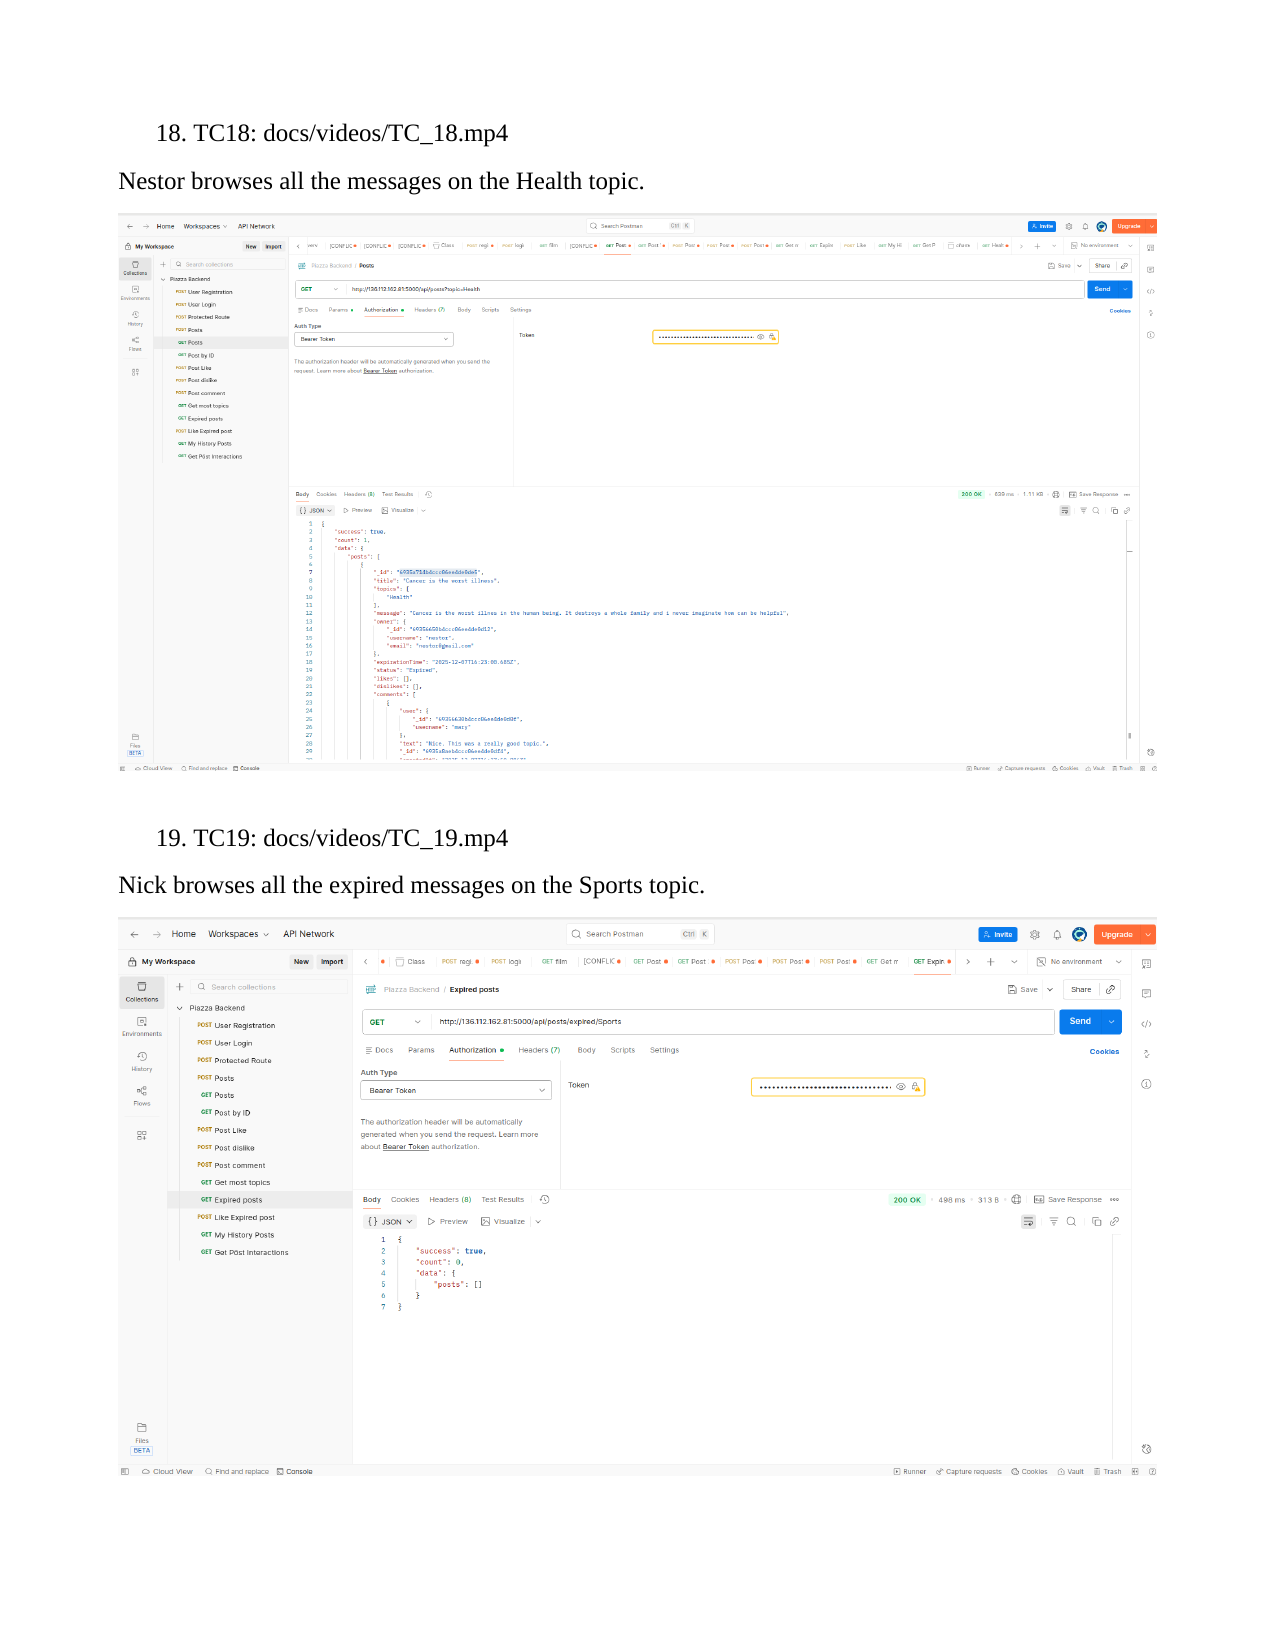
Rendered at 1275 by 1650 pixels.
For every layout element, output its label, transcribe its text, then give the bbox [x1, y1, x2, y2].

list TC19: docs/videos/TC_19.mp4 [156, 823, 1157, 851]
list TC18: docs/videos/TC_18.mp4 [156, 118, 1157, 147]
picture [118, 213, 1157, 771]
text Nestor browses all the messages on the Health topic. [118, 166, 1157, 194]
picture [118, 917, 1157, 1476]
text Nick browses all the expired messages on the Sports topic. [118, 870, 1157, 899]
